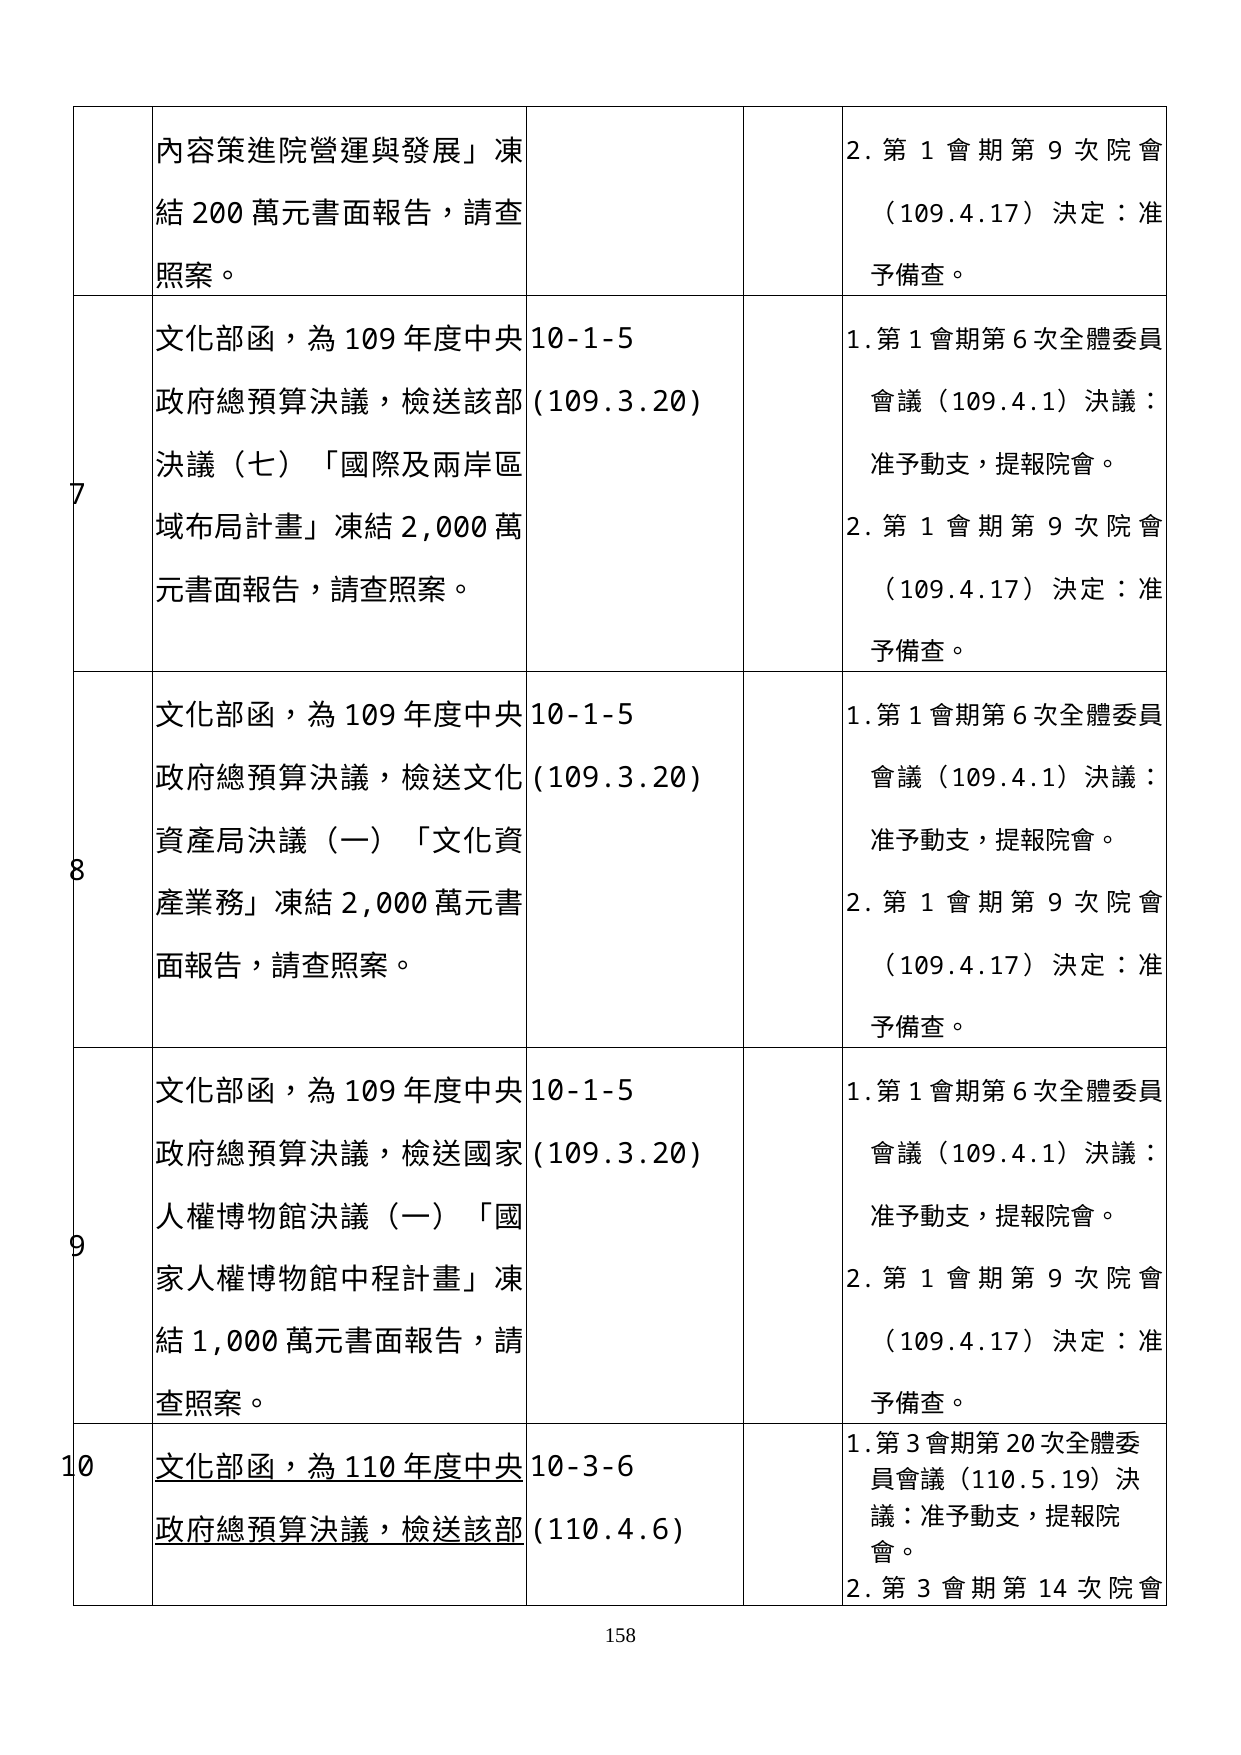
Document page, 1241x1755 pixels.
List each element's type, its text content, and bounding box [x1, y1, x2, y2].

table_cell [74, 861, 80, 868]
table_cell 10-1-5 (109.3.20) [527, 672, 743, 1047]
table_cell [74, 107, 152, 294]
table_cell 文化部函，為109年度中央政府總預算決議，檢送文化資產局決議（一）「文化資產業務」凍結2,000萬元書面報告，請查照案。 [153, 672, 526, 1047]
table_cell [74, 1237, 81, 1246]
table_cell [74, 296, 152, 671]
table_cell [744, 1048, 842, 1423]
table_cell 文化部函，為109年度中央政府總預算決議，檢送國家人權博物館決議（一）「國家人權博物館中程計畫」凍結1,000萬元書面報告，請查照案。 [153, 1048, 526, 1423]
table_cell [744, 672, 842, 1047]
table_cell 文化部函，為110年度中央政府總預算決議，檢送該部 [153, 1424, 526, 1605]
table_cell [744, 1424, 842, 1605]
table_cell [74, 1247, 81, 1254]
table_cell [74, 1048, 152, 1423]
table_cell 1.第1會期第6次全體委員會議（109.4.1）決議：准予動支，提報院會。 2.第1會期第9次院會（109.4.17）決定：准予備查。 [843, 672, 1166, 1047]
table_cell [74, 1424, 152, 1605]
table_cell 10-1-5 (109.3.20) [527, 1048, 743, 1423]
table_cell [527, 107, 743, 294]
table_cell 內容策進院營運與發展」凍結200萬元書面報告，請查照案。 [153, 107, 526, 294]
table_cell [74, 486, 81, 501]
table_cell 10-1-5 (109.3.20) [527, 296, 743, 671]
table_cell 2.第1會期第9次院會（109.4.17）決定：准予備查。 [843, 107, 1166, 294]
table_cell [744, 107, 842, 294]
table_cell [744, 296, 842, 671]
table_cell [74, 672, 152, 1047]
table_cell [74, 870, 81, 878]
table_cell 1.第1會期第6次全體委員會議（109.4.1）決議：准予動支，提報院會。 2.第1會期第9次院會（109.4.17）決定：准予備查。 [843, 1048, 1166, 1423]
table_cell 1.第3會期第20次全體委員會議（110.5.19）決議：准予動支，提報院會。 2.第3會期第14次院會 [843, 1424, 1166, 1605]
table_cell 文化部函，為109年度中央政府總預算決議，檢送該部決議（七）「國際及兩岸區域布局計畫」凍結2,000萬元書面報告，請查照案。 [153, 296, 526, 671]
table_cell 10-3-6 (110.4.6) [527, 1424, 743, 1605]
table_cell 1.第1會期第6次全體委員會議（109.4.1）決議：准予動支，提報院會。 2.第1會期第9次院會（109.4.17）決定：准予備查。 [843, 296, 1166, 671]
